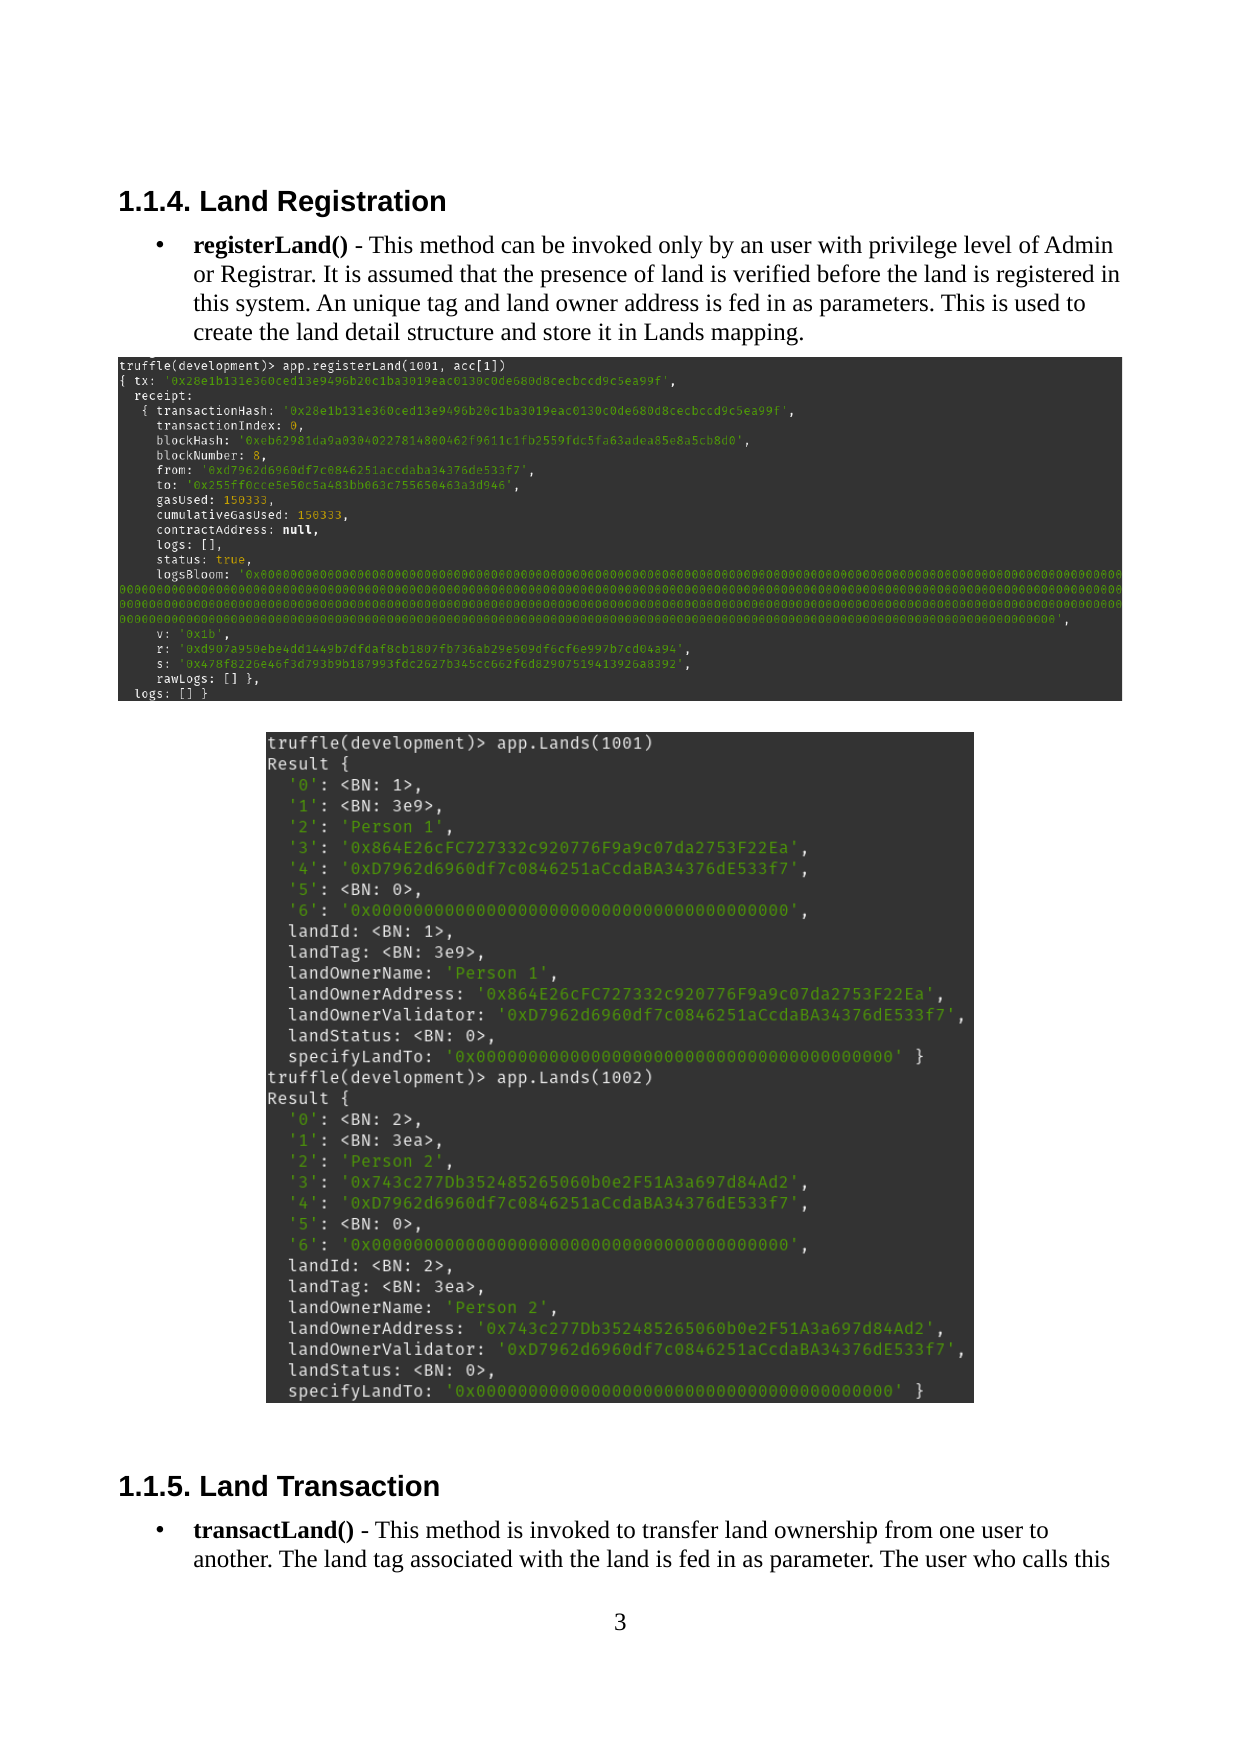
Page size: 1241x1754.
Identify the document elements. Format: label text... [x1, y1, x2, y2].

list transactLand() - This method is invoked to transfer land ownership from one user to another. The land tag associated with the land is fed in as parameter. The user who calls this [156, 1515, 1122, 1573]
picture [266, 732, 974, 1403]
picture [118, 357, 1123, 701]
subtitle Land Transaction [118, 1469, 1122, 1503]
subtitle Land Registration [118, 184, 1122, 218]
list registerLand() - This method can be invoked only by an user with privilege level of Admin or Registrar. It is assumed that the presence of land is verified before the land is registered in this system. An unique tag and land owner address is fed in as parameters. This is used to create the land detail structure and store it in Lands mapping. [156, 230, 1122, 345]
